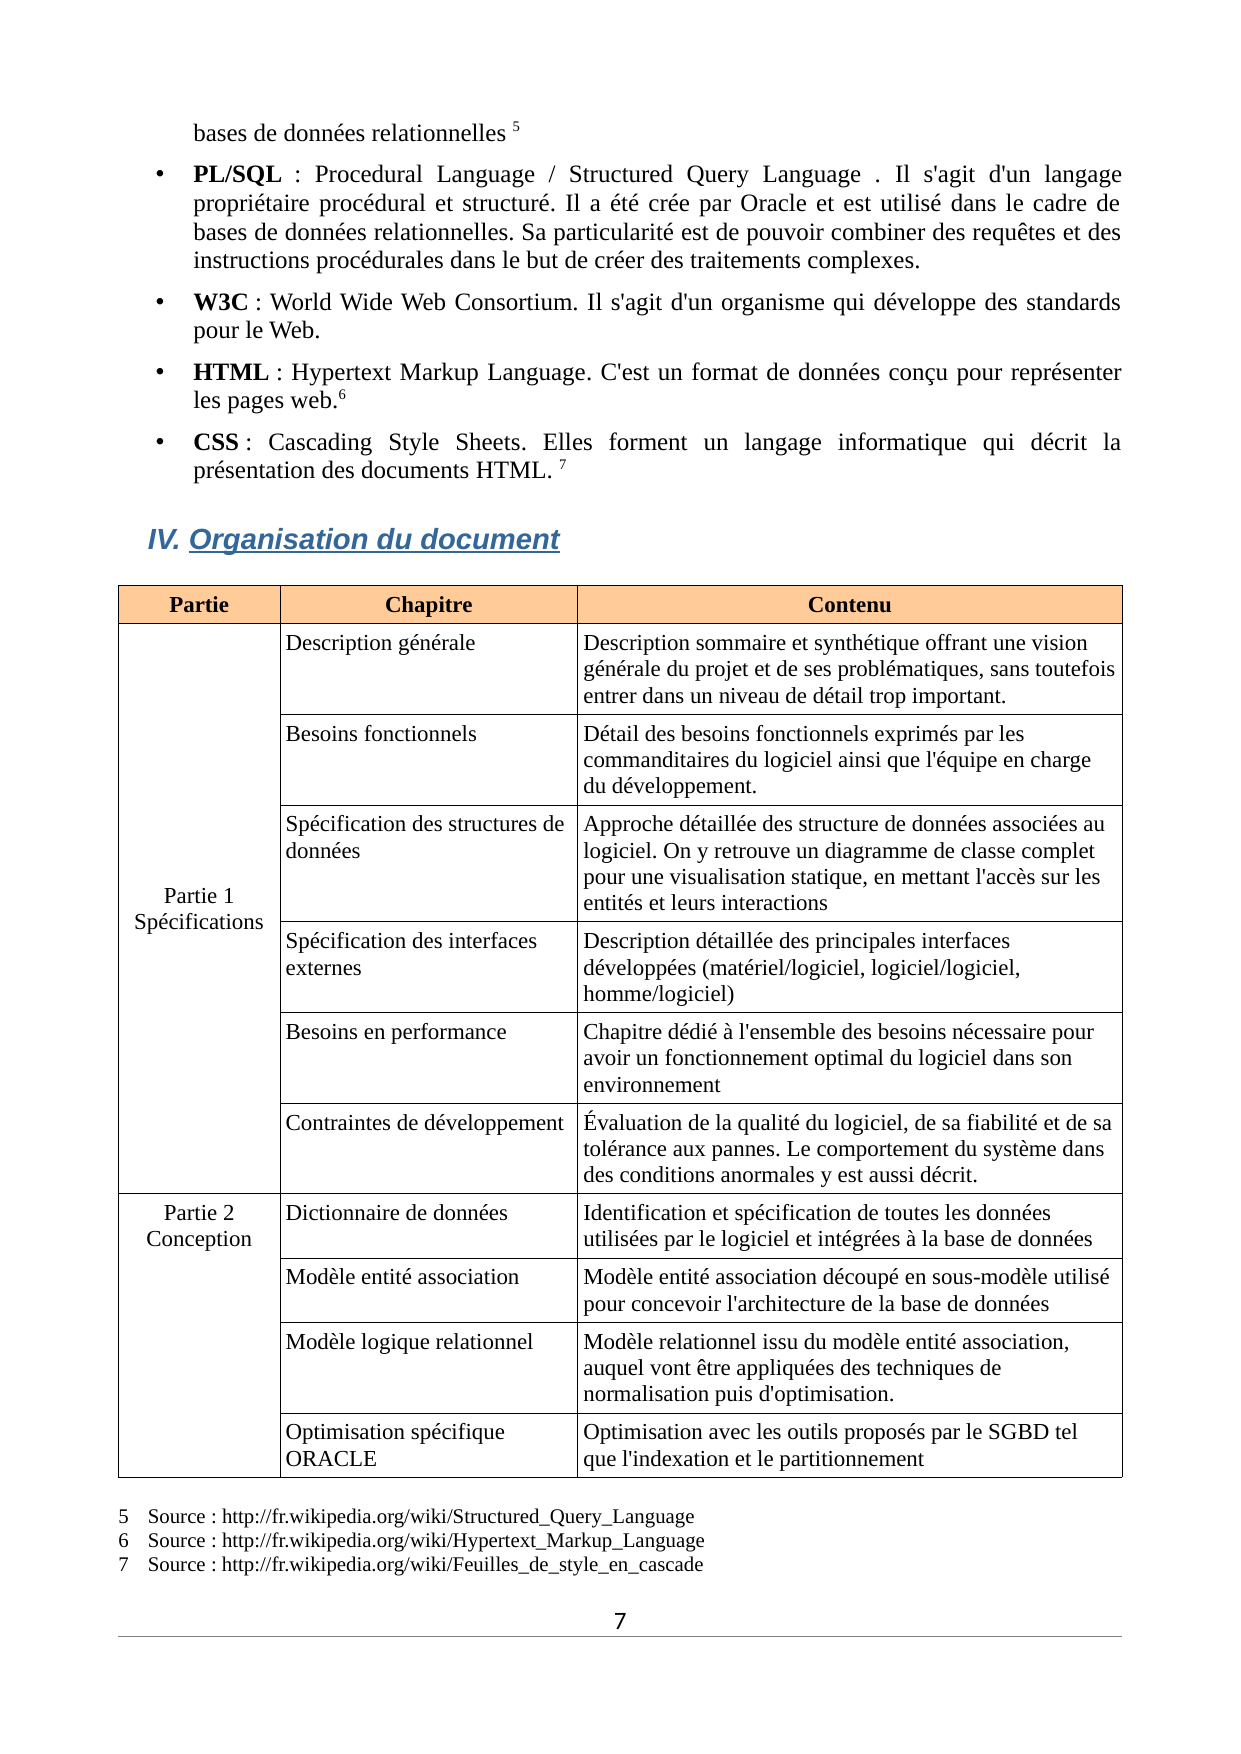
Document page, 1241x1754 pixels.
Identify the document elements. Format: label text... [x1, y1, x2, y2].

table_cell Description générale [281, 624, 577, 714]
table_cell Spécification des interfaces externes [281, 922, 577, 1012]
table_cell Dictionnaire de données [281, 1194, 577, 1258]
table_cell Optimisation spécifique ORACLE [281, 1414, 577, 1477]
list Source : http://fr.wikipedia.org/wiki/Hypertext_Markup_Language [118, 1528, 1122, 1552]
table_cell Contraintes de développement [281, 1104, 577, 1193]
list CSS : Cascading Style Sheets. Elles forment un langage informatique qui décrit la présentation des documents HTML. [156, 427, 1122, 484]
table_cell Modèle entité association [281, 1259, 577, 1322]
table_cell Modèle entité association découpé en sous-modèle utilisé pour concevoir l'architecture de la base de données [578, 1259, 1122, 1322]
table_cell Partie 2 Conception [119, 1194, 280, 1477]
table_cell Approche détaillée des structure de données associées au logiciel. On y retrouve un diagramme de classe complet pour une visualisation statique, en mettant l'accès sur les entités et leurs interactions [578, 806, 1122, 921]
table_cell Partie 1 Spécifications [119, 624, 280, 1193]
table_header Chapitre [281, 586, 577, 623]
table_cell Besoins en performance [281, 1013, 577, 1103]
table_header Contenu [578, 586, 1122, 623]
table_cell Détail des besoins fonctionnels exprimés par les commanditaires du logiciel ainsi que l'équipe en charge du développement. [578, 715, 1122, 804]
list Source : http://fr.wikipedia.org/wiki/Feuilles_de_style_en_cascade [118, 1552, 1122, 1576]
table_cell Spécification des structures de données [281, 806, 577, 921]
list HTML : Hypertext Markup Language. C'est un format de données conçu pour représenter les pages web. [156, 357, 1122, 414]
table_cell Description détaillée des principales interfaces développées (matériel/logiciel, logiciel/logiciel, homme/logiciel) [578, 922, 1122, 1012]
table_cell Évaluation de la qualité du logiciel, de sa fiabilité et de sa tolérance aux pannes. Le comportement du système dans des conditions anormales y est aussi décrit. [578, 1104, 1122, 1193]
list PL/SQL : Procedural Language / Structured Query Language . Il s'agit d'un langage propriétaire procédural et structuré. Il a été crée par Oracle et est utilisé dans le cadre de bases de données relationnelles. Sa particularité est de pouvoir combiner des requêtes et des instructions procédurales dans le but de créer des traitements complexes. [156, 159, 1122, 274]
table_cell Description sommaire et synthétique offrant une vision générale du projet et de ses problématiques, sans toutefois entrer dans un niveau de détail trop important. [578, 624, 1122, 714]
table_header Partie [119, 586, 280, 623]
table_cell Besoins fonctionnels [281, 715, 577, 804]
list Source : http://fr.wikipedia.org/wiki/Structured_Query_Language [118, 1503, 1122, 1528]
table_cell Chapitre dédié à l'ensemble des besoins nécessaire pour avoir un fonctionnement optimal du logiciel dans son environnement [578, 1013, 1122, 1103]
subtitle Organisation du document [148, 522, 1122, 555]
list W3C : World Wide Web Consortium. Il s'agit d'un organisme qui développe des standards pour le Web. [156, 287, 1122, 344]
list bases de données relationnelles [156, 118, 1122, 147]
table_cell Modèle logique relationnel [281, 1323, 577, 1412]
table_cell Identification et spécification de toutes les données utilisées par le logiciel et intégrées à la base de données [578, 1194, 1122, 1258]
table_cell Modèle relationnel issu du modèle entité association, auquel vont être appliquées des techniques de normalisation puis d'optimisation. [578, 1323, 1122, 1412]
table_cell Optimisation avec les outils proposés par le SGBD tel que l'indexation et le partitionnement [578, 1414, 1122, 1477]
